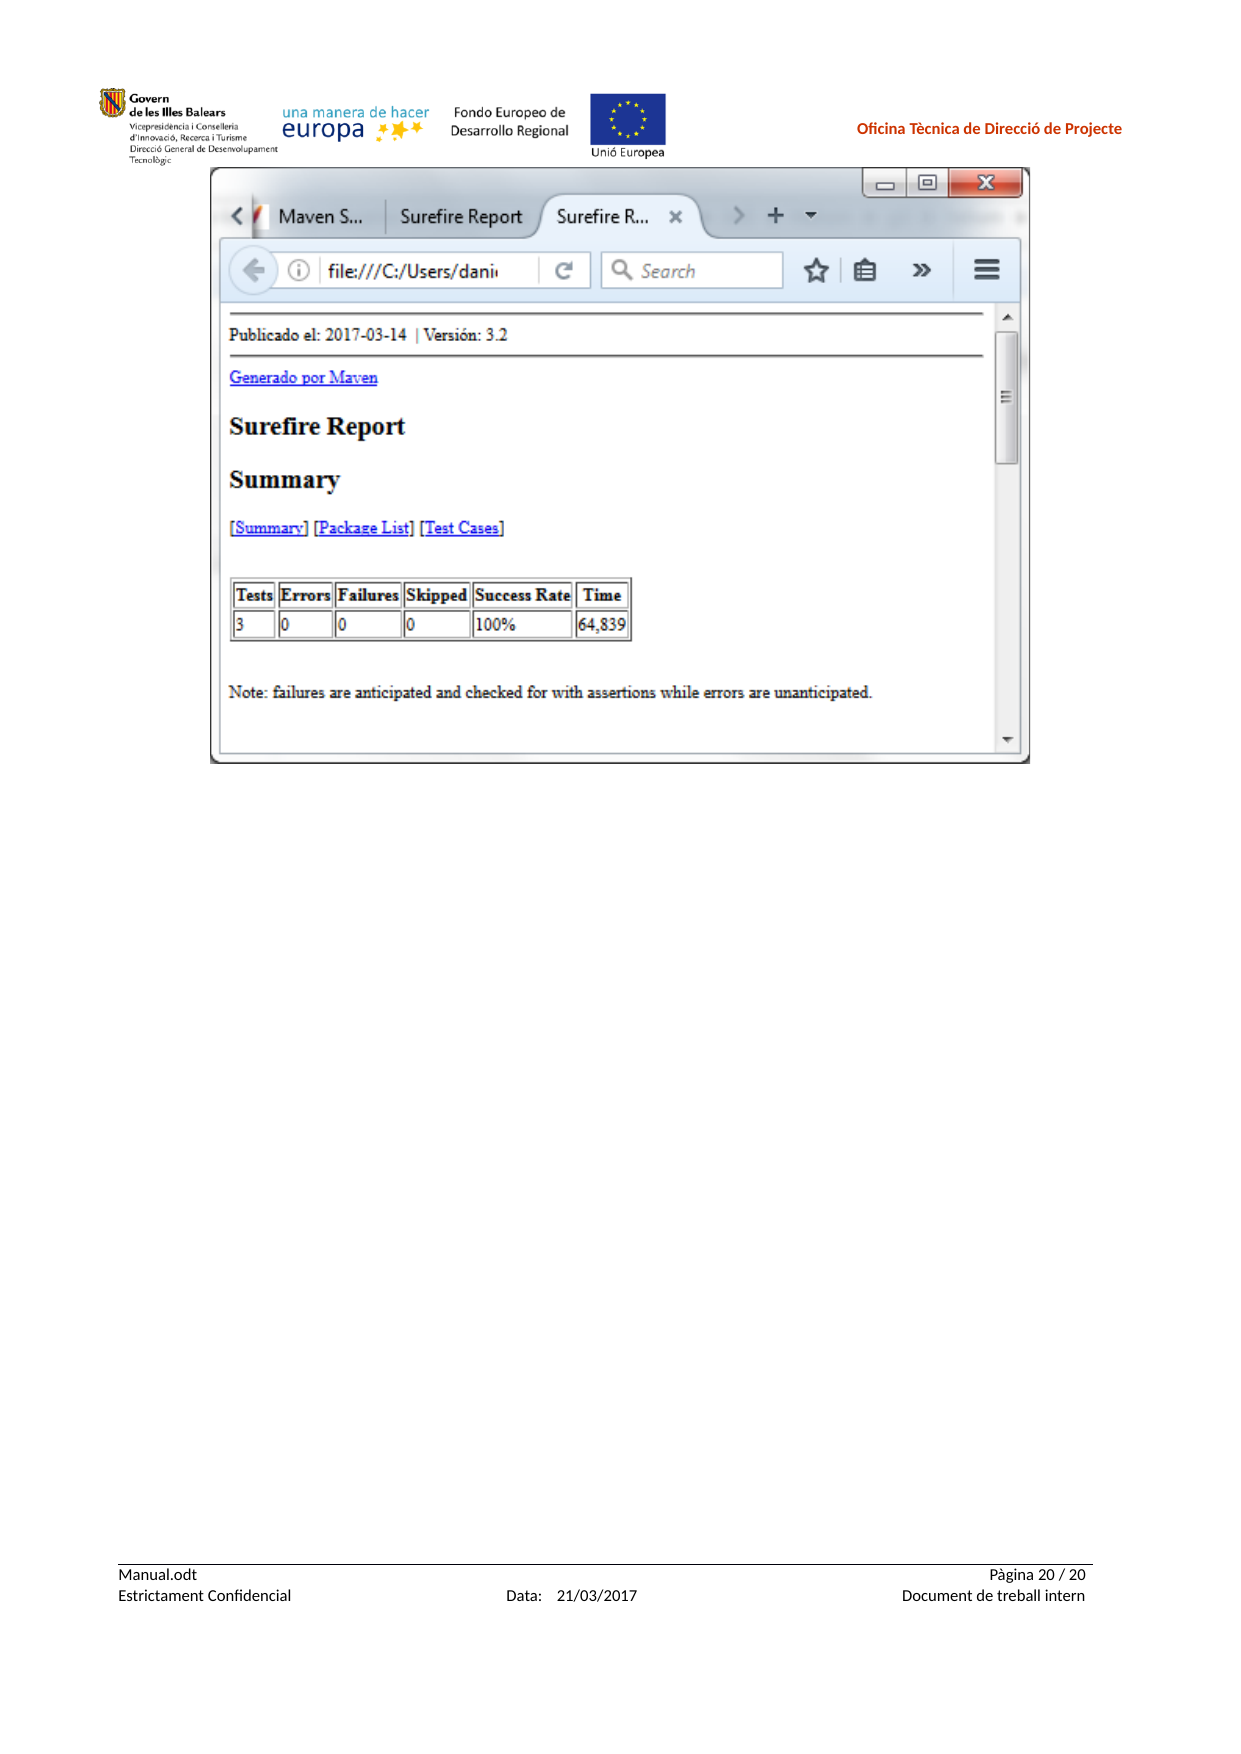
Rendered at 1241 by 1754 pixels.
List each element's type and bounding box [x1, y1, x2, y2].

picture [210, 167, 1031, 764]
picture [99, 87, 668, 166]
